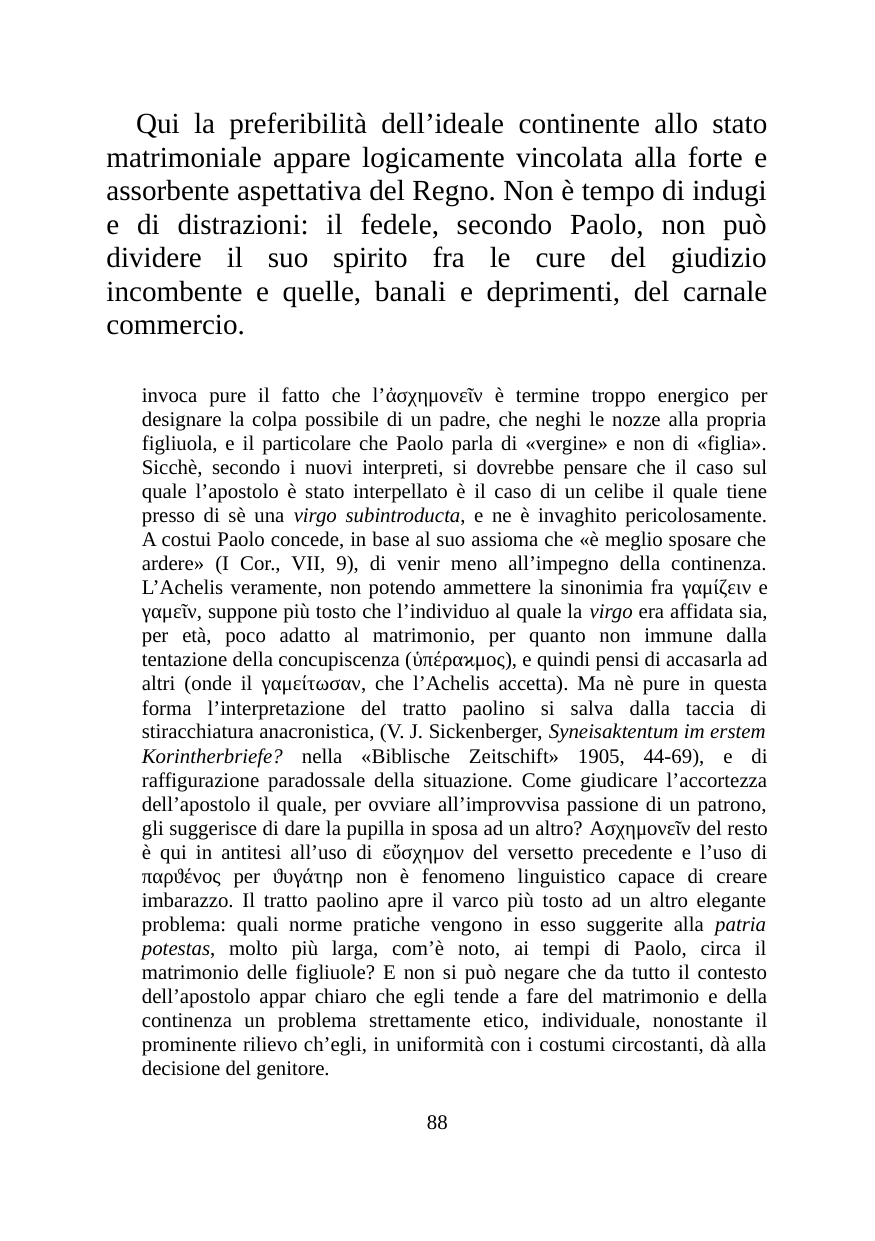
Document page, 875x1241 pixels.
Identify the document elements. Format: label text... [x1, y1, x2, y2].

text invoca pure il fatto che l’ἀσχημονεῖν è termine troppo energico per designare la colpa possibile di un padre, che neghi le nozze alla propria figliuola, e il particolare che Paolo parla di «vergine» e non di «figlia». Sicchè, secondo i nuovi interpreti, si dovrebbe pensare che il caso sul quale l’apostolo è stato interpellato è il caso di un celibe il quale tiene presso di sè una virgo subintroducta, e ne è invaghito pericolosamente. A costui Paolo concede, in base al suo assioma che «è meglio sposare che ardere» (I Cor., VII, 9), di venir meno all’impegno della continenza. L’Achelis veramente, non potendo ammettere la sinonimia fra γαμίζειν e γαμεῖν, suppone più tosto che l’individuo al quale la virgo era affidata sia, per età, poco adatto al matrimonio, per quanto non immune dalla tentazione della concupiscenza (ὑπέραϰμος), e quindi pensi di accasarla ad altri (onde il γαμείτωσαν, che l’Achelis accetta). Ma nè pure in questa forma l’interpretazione del tratto paolino si salva dalla taccia di stiracchiatura anacronistica, (V. J. Sickenberger, Syneisaktentum im erstem Korintherbriefe? nella «Biblische Zeitschift» 1905, 44-69), e di raffigurazione paradossale della situazione. Come giudicare l’accortezza dell’apostolo il quale, per ovviare all’improvvisa passione di un patrono, gli suggerisce di dare la pupilla in sposa ad un altro? Ασχημονεῖν del resto è qui in antitesi all’uso di εὔσχημον del versetto precedente e l’uso di παρϑένος per ϑυγάτηρ non è fenomeno linguistico capace di creare imbarazzo. Il tratto paolino apre il varco più tosto ad un altro elegante problema: quali norme pratiche vengono in esso suggerite alla patria potestas, molto più larga, com’è noto, ai tempi di Paolo, circa il matrimonio delle figliuole? E non si può negare che da tutto il contesto dell’apostolo appar chiaro che egli tende a fare del matrimonio e della continenza un problema strettamente etico, individuale, nonostante il prominente rilievo ch’egli, in uniformità con i costumi circostanti, dà alla decisione del genitore. [106, 383, 768, 1080]
text Qui la preferibilità dell’ideale continente allo stato matrimoniale appare logicamente vincolata alla forte e assorbente aspettativa del Regno. Non è tempo di indugi e di distrazioni: il fedele, secondo Paolo, non può dividere il suo spirito fra le cure del giudizio incombente e quelle, banali e deprimenti, del carnale commercio. [106, 106, 768, 341]
